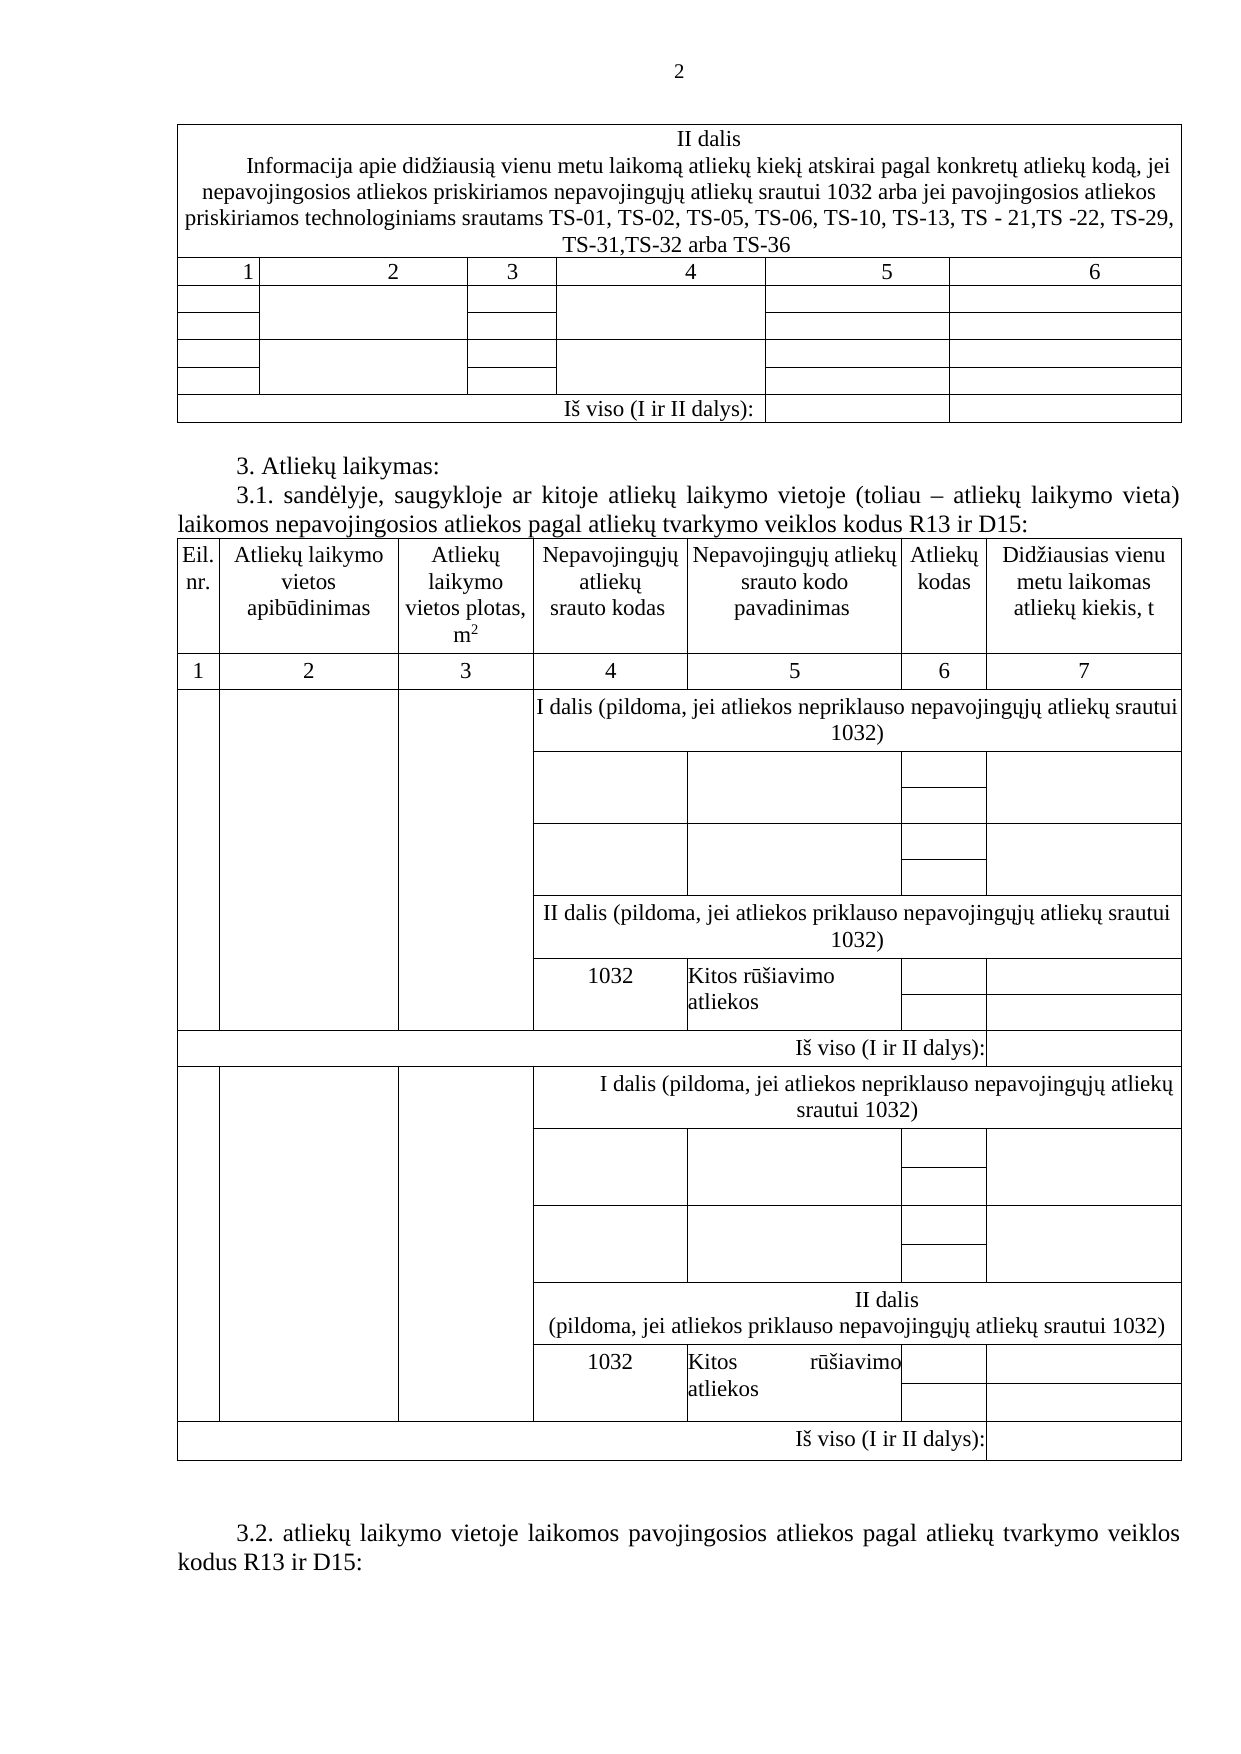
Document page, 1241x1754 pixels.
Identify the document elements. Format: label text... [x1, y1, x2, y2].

table_cell 4 [557, 258, 765, 284]
table_cell [950, 368, 1181, 394]
table_cell [688, 1206, 901, 1282]
table_header Atliekų kodas [902, 539, 986, 653]
table_cell 5 [688, 654, 901, 689]
table_cell 7 [987, 654, 1181, 689]
table_cell [902, 1168, 986, 1205]
table_cell Iš viso (I ir II dalys): [178, 1422, 986, 1460]
table_cell [987, 1422, 1181, 1460]
table_cell 3 [399, 654, 533, 689]
table_cell [902, 1129, 986, 1167]
table_cell [766, 286, 949, 312]
table_cell [534, 1206, 687, 1282]
table_cell [557, 340, 765, 394]
table_cell [688, 752, 901, 823]
table_cell 2 [220, 654, 398, 689]
table_cell [902, 959, 986, 994]
table_cell [950, 313, 1181, 339]
table_cell [178, 340, 259, 367]
table_cell [468, 340, 556, 367]
table_cell 2 [260, 258, 467, 284]
table_cell 1032 [534, 959, 687, 1030]
table_cell [260, 286, 467, 339]
table_cell Iš viso (I ir II dalys): [178, 395, 765, 422]
table_cell I dalis (pildoma, jei atliekos nepriklauso nepavojingųjų atliekų srautui 1032) [534, 690, 1181, 751]
table_cell 1 [178, 258, 259, 284]
table_cell 5 [766, 258, 949, 284]
table_cell [766, 395, 949, 422]
table_cell [987, 1384, 1181, 1421]
table_cell [987, 1345, 1181, 1383]
table_cell [987, 959, 1181, 994]
table_cell [987, 995, 1181, 1030]
table_header Atliekų laikymo vietos plotas, m2 [399, 539, 533, 653]
table_cell [260, 340, 467, 394]
table_cell [902, 1384, 986, 1421]
table_cell [178, 286, 259, 312]
text 3.1. sandėlyje, saugykloje ar kitoje atliekų laikymo vietoje (toliau – atliekų laikymo vieta) laikomos nepavojingosios atliekos pagal atliekų tvarkymo veiklos kodus R13 ir D15: [177, 480, 1181, 538]
table_cell [468, 368, 556, 394]
table_cell [987, 824, 1181, 895]
table_cell [399, 690, 533, 1030]
table_cell [987, 1129, 1181, 1205]
table_cell [902, 1345, 986, 1383]
table_cell Kitos rūšiavimo atliekos [688, 1345, 901, 1421]
table_cell II dalis (pildoma, jei atliekos priklauso nepavojingųjų atliekų srautui 1032) [534, 1283, 1181, 1344]
table_header Didžiausias vienu metu laikomas atliekų kiekis, t [987, 539, 1181, 653]
text 3. Atliekų laikymas: [177, 451, 1181, 480]
table_cell [950, 286, 1181, 312]
text 3.2. atliekų laikymo vietoje laikomos pavojingosios atliekos pagal atliekų tvarkymo veiklos kodus R13 ir D15: [177, 1518, 1181, 1576]
table_cell [766, 368, 949, 394]
table_cell 4 [534, 654, 687, 689]
table_cell [902, 1245, 986, 1282]
table_cell Kitos rūšiavimo atliekos [688, 959, 901, 1030]
table_cell [468, 313, 556, 339]
table_cell 6 [902, 654, 986, 689]
table_cell [902, 860, 986, 895]
table_header Nepavojingųjų atliekų srauto kodas [534, 539, 687, 653]
table_header Atliekų laikymo vietos apibūdinimas [220, 539, 398, 653]
table_cell [987, 752, 1181, 823]
table_cell [220, 690, 398, 1030]
table_cell [688, 1129, 901, 1205]
table_cell [220, 1067, 398, 1421]
table_cell [399, 1067, 533, 1421]
table_cell [950, 395, 1181, 422]
table_cell [534, 752, 687, 823]
table_cell Iš viso (I ir II dalys): [178, 1031, 986, 1066]
table_cell [178, 313, 259, 339]
table_cell [902, 752, 986, 787]
table_header Eil. nr. [178, 539, 219, 653]
table_cell [534, 1129, 687, 1205]
table_cell [178, 368, 259, 394]
table_cell [178, 690, 219, 1030]
table_cell 1 [178, 654, 219, 689]
table_cell II dalis Informacija apie didžiausią vienu metu laikomą atliekų kiekį atskirai pagal konkretų atliekų kodą, jei nepavojingosios atliekos priskiriamos nepavojingųjų atliekų srautui 1032 arba jei pavojingosios atliekos priskiriamos technologiniams srautams TS-01, TS-02, TS-05, TS-06, TS-10, TS-13, TS - 21,TS -22, TS-29, TS-31,TS-32 arba TS-36 [178, 125, 1181, 257]
table_cell [178, 1067, 219, 1421]
table_cell I dalis (pildoma, jei atliekos nepriklauso nepavojingųjų atliekų srautui 1032) [534, 1067, 1181, 1128]
table_header Nepavojingųjų atliekų srauto kodo pavadinimas [688, 539, 901, 653]
table_cell II dalis (pildoma, jei atliekos priklauso nepavojingųjų atliekų srautui 1032) [534, 896, 1181, 958]
table_cell [766, 313, 949, 339]
table_cell 6 [950, 258, 1181, 284]
table_cell [902, 995, 986, 1030]
table_cell [766, 340, 949, 367]
table_cell [902, 824, 986, 859]
table_cell [902, 788, 986, 823]
table_cell [534, 824, 687, 895]
table_cell [557, 286, 765, 339]
table_cell [987, 1031, 1181, 1066]
table_cell 3 [468, 258, 556, 284]
table_cell 1032 [534, 1345, 687, 1421]
table_cell [688, 824, 901, 895]
table_cell [987, 1206, 1181, 1282]
table_cell [902, 1206, 986, 1243]
table_cell [468, 286, 556, 312]
table_cell [950, 340, 1181, 367]
